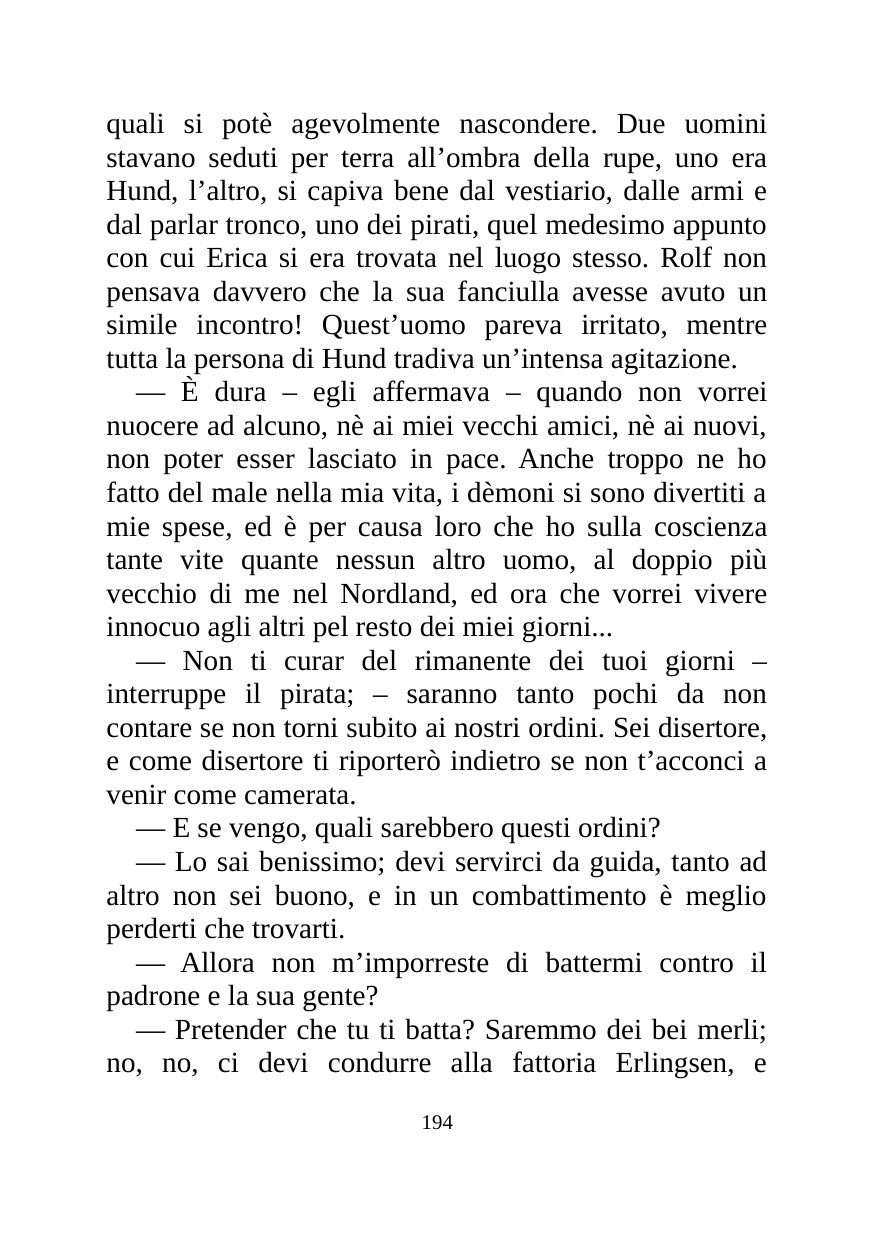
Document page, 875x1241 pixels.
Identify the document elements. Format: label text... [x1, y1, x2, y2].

text — È dura – egli affermava – quando non vorrei nuocere ad alcuno, nè ai miei vecchi amici, nè ai nuovi, non poter esser lasciato in pace. Anche troppo ne ho fatto del male nella mia vita, i dèmoni si sono divertiti a mie spese, ed è per causa loro che ho sulla coscienza tante vite quante nessun altro uomo, al doppio più vecchio di me nel Nordland, ed ora che vorrei vivere innocuo agli altri pel resto dei miei giorni... [106, 374, 768, 643]
text — E se vengo, quali sarebbero questi ordini? [106, 811, 768, 844]
text — Pretender che tu ti batta? Saremmo dei bei merli; no, no, ci devi condurre alla fattoria Erlingsen, e [106, 1012, 768, 1079]
text — Lo sai benissimo; devi servirci da guida, tanto ad altro non sei buono, e in un combattimento è meglio perderti che trovarti. [106, 844, 768, 945]
text — Non ti curar del rimanente dei tuoi giorni – interruppe il pirata; – saranno tanto pochi da non contare se non torni subito ai nostri ordini. Sei disertore, e come disertore ti riporterò indietro se non t’acconci a venir come camerata. [106, 643, 768, 811]
text — Allora non m’imporreste di battermi contro il padrone e la sua gente? [106, 945, 768, 1012]
text quali si potè agevolmente nascondere. Due uomini stavano seduti per terra all’ombra della rupe, uno era Hund, l’altro, si capiva bene dal vestiario, dalle armi e dal parlar tronco, uno dei pirati, quel medesimo appunto con cui Erica si era trovata nel luogo stesso. Rolf non pensava davvero che la sua fanciulla avesse avuto un simile incontro! Quest’uomo pareva irritato, mentre tutta la persona di Hund tradiva un’intensa agitazione. [106, 106, 768, 374]
